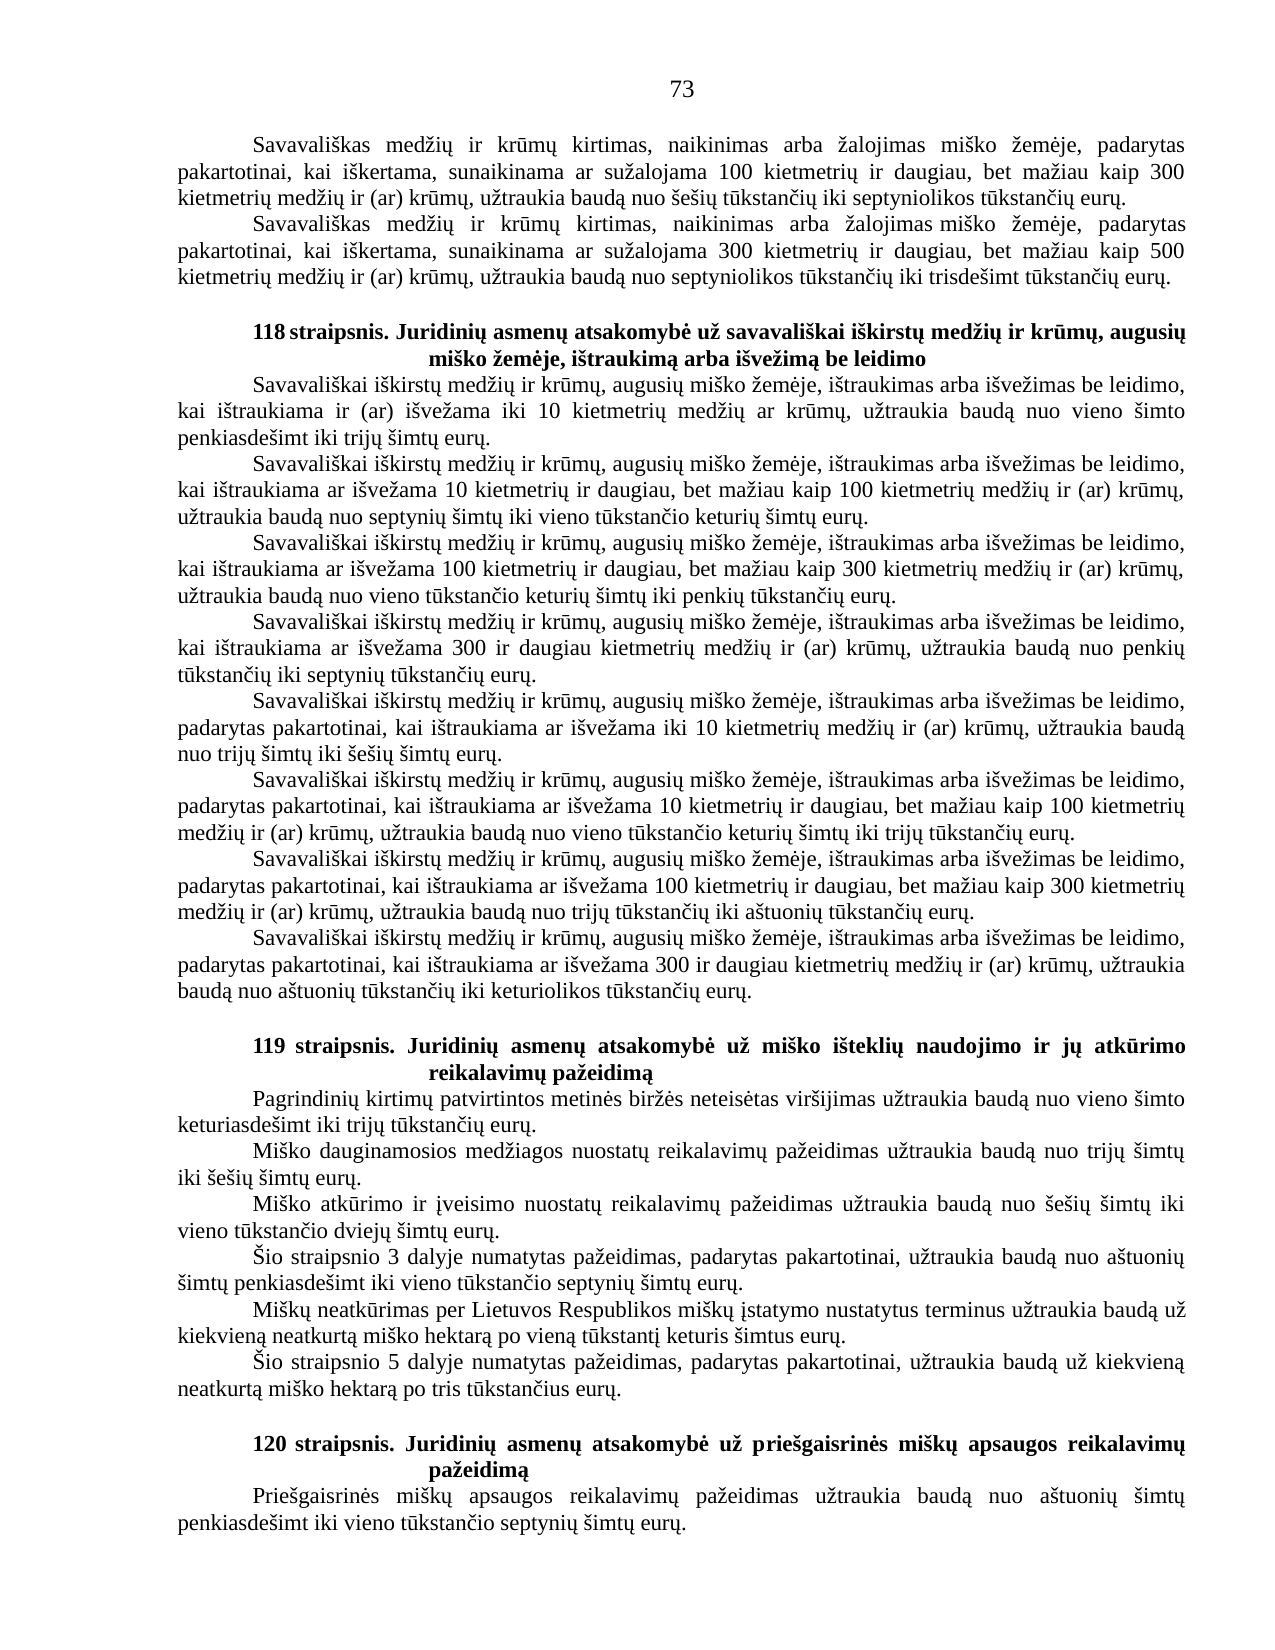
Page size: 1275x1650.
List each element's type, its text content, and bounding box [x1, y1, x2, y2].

text Savavališkai iškirstų medžių ir krūmų, augusių miško žemėje, ištraukimas arba išvežimas be leidimo, padarytas pakartotinai, kai ištraukiama ar išvežama 10 kietmetrių ir daugiau, bet mažiau kaip 100 kietmetrių medžių ir (ar) krūmų, užtraukia baudą nuo vieno tūkstančio keturių šimtų iki trijų tūkstančių eurų. [177, 766, 1186, 845]
text 118 straipsnis. Juridinių asmenų atsakomybė už savavališkai iškirstų medžių ir krūmų, augusių miško žemėje, ištraukimą arba išvežimą be leidimo [252, 318, 1186, 371]
text Šio straipsnio 5 dalyje numatytas pažeidimas, padarytas pakartotinai, užtraukia baudą už kiekvieną neatkurtą miško hektarą po tris tūkstančius eurų. [177, 1348, 1186, 1401]
text Pagrindinių kirtimų patvirtintos metinės biržės neteisėtas viršijimas užtraukia baudą nuo vieno šimto keturiasdešimt iki trijų tūkstančių eurų. [177, 1085, 1186, 1138]
text 119 straipsnis. Juridinių asmenų atsakomybė už miško išteklių naudojimo ir jų atkūrimo reikalavimų pažeidimą [252, 1032, 1186, 1085]
text Savavališkai iškirstų medžių ir krūmų, augusių miško žemėje, ištraukimas arba išvežimas be leidimo, padarytas pakartotinai, kai ištraukiama ar išvežama 300 ir daugiau kietmetrių medžių ir (ar) krūmų, užtraukia baudą nuo aštuonių tūkstančių iki keturiolikos tūkstančių eurų. [177, 924, 1186, 1003]
text Savavališkai iškirstų medžių ir krūmų, augusių miško žemėje, ištraukimas arba išvežimas be leidimo, kai ištraukiama ir (ar) išvežama iki 10 kietmetrių medžių ar krūmų, užtraukia baudą nuo vieno šimto penkiasdešimt iki trijų šimtų eurų. [177, 371, 1186, 450]
text Savavališkai iškirstų medžių ir krūmų, augusių miško žemėje, ištraukimas arba išvežimas be leidimo, kai ištraukiama ar išvežama 300 ir daugiau kietmetrių medžių ir (ar) krūmų, užtraukia baudą nuo penkių tūkstančių iki septynių tūkstančių eurų. [177, 608, 1186, 687]
text Savavališkas medžių ir krūmų kirtimas, naikinimas arba žalojimas miško žemėje, padarytas pakartotinai, kai iškertama, sunaikinama ar sužalojama 100 kietmetrių ir daugiau, bet mažiau kaip 300 kietmetrių medžių ir (ar) krūmų, užtraukia baudą nuo šešių tūkstančių iki septyniolikos tūkstančių eurų. [177, 131, 1186, 210]
text Miško dauginamosios medžiagos nuostatų reikalavimų pažeidimas užtraukia baudą nuo trijų šimtų iki šešių šimtų eurų. [177, 1138, 1186, 1190]
text Miškų neatkūrimas per Lietuvos Respublikos miškų įstatymo nustatytus terminus užtraukia baudą už kiekvieną neatkurtą miško hektarą po vieną tūkstantį keturis šimtus eurų. [177, 1296, 1186, 1348]
text Savavališkas medžių ir krūmų kirtimas, naikinimas arba žalojimas miško žemėje, padarytas pakartotinai, kai iškertama, sunaikinama ar sužalojama 300 kietmetrių ir daugiau, bet mažiau kaip 500 kietmetrių medžių ir (ar) krūmų, užtraukia baudą nuo septyniolikos tūkstančių iki trisdešimt tūkstančių eurų. [177, 210, 1186, 289]
text Šio straipsnio 3 dalyje numatytas pažeidimas, padarytas pakartotinai, užtraukia baudą nuo aštuonių šimtų penkiasdešimt iki vieno tūkstančio septynių šimtų eurų. [177, 1243, 1186, 1296]
text Savavališkai iškirstų medžių ir krūmų, augusių miško žemėje, ištraukimas arba išvežimas be leidimo, kai ištraukiama ar išvežama 10 kietmetrių ir daugiau, bet mažiau kaip 100 kietmetrių medžių ir (ar) krūmų, užtraukia baudą nuo septynių šimtų iki vieno tūkstančio keturių šimtų eurų. [177, 450, 1186, 529]
text Savavališkai iškirstų medžių ir krūmų, augusių miško žemėje, ištraukimas arba išvežimas be leidimo, padarytas pakartotinai, kai ištraukiama ar išvežama iki 10 kietmetrių medžių ir (ar) krūmų, užtraukia baudą nuo trijų šimtų iki šešių šimtų eurų. [177, 687, 1186, 766]
text Miško atkūrimo ir įveisimo nuostatų reikalavimų pažeidimas užtraukia baudą nuo šešių šimtų iki vieno tūkstančio dviejų šimtų eurų. [177, 1190, 1186, 1243]
text Priešgaisrinės miškų apsaugos reikalavimų pažeidimas užtraukia baudą nuo aštuonių šimtų penkiasdešimt iki vieno tūkstančio septynių šimtų eurų. [177, 1483, 1186, 1535]
text Savavališkai iškirstų medžių ir krūmų, augusių miško žemėje, ištraukimas arba išvežimas be leidimo, kai ištraukiama ar išvežama 100 kietmetrių ir daugiau, bet mažiau kaip 300 kietmetrių medžių ir (ar) krūmų, užtraukia baudą nuo vieno tūkstančio keturių šimtų iki penkių tūkstančių eurų. [177, 529, 1186, 608]
text 120 straipsnis. Juridinių asmenų atsakomybė už priešgaisrinės miškų apsaugos reikalavimų pažeidimą [252, 1430, 1186, 1483]
text Savavališkai iškirstų medžių ir krūmų, augusių miško žemėje, ištraukimas arba išvežimas be leidimo, padarytas pakartotinai, kai ištraukiama ar išvežama 100 kietmetrių ir daugiau, bet mažiau kaip 300 kietmetrių medžių ir (ar) krūmų, užtraukia baudą nuo trijų tūkstančių iki aštuonių tūkstančių eurų. [177, 845, 1186, 924]
